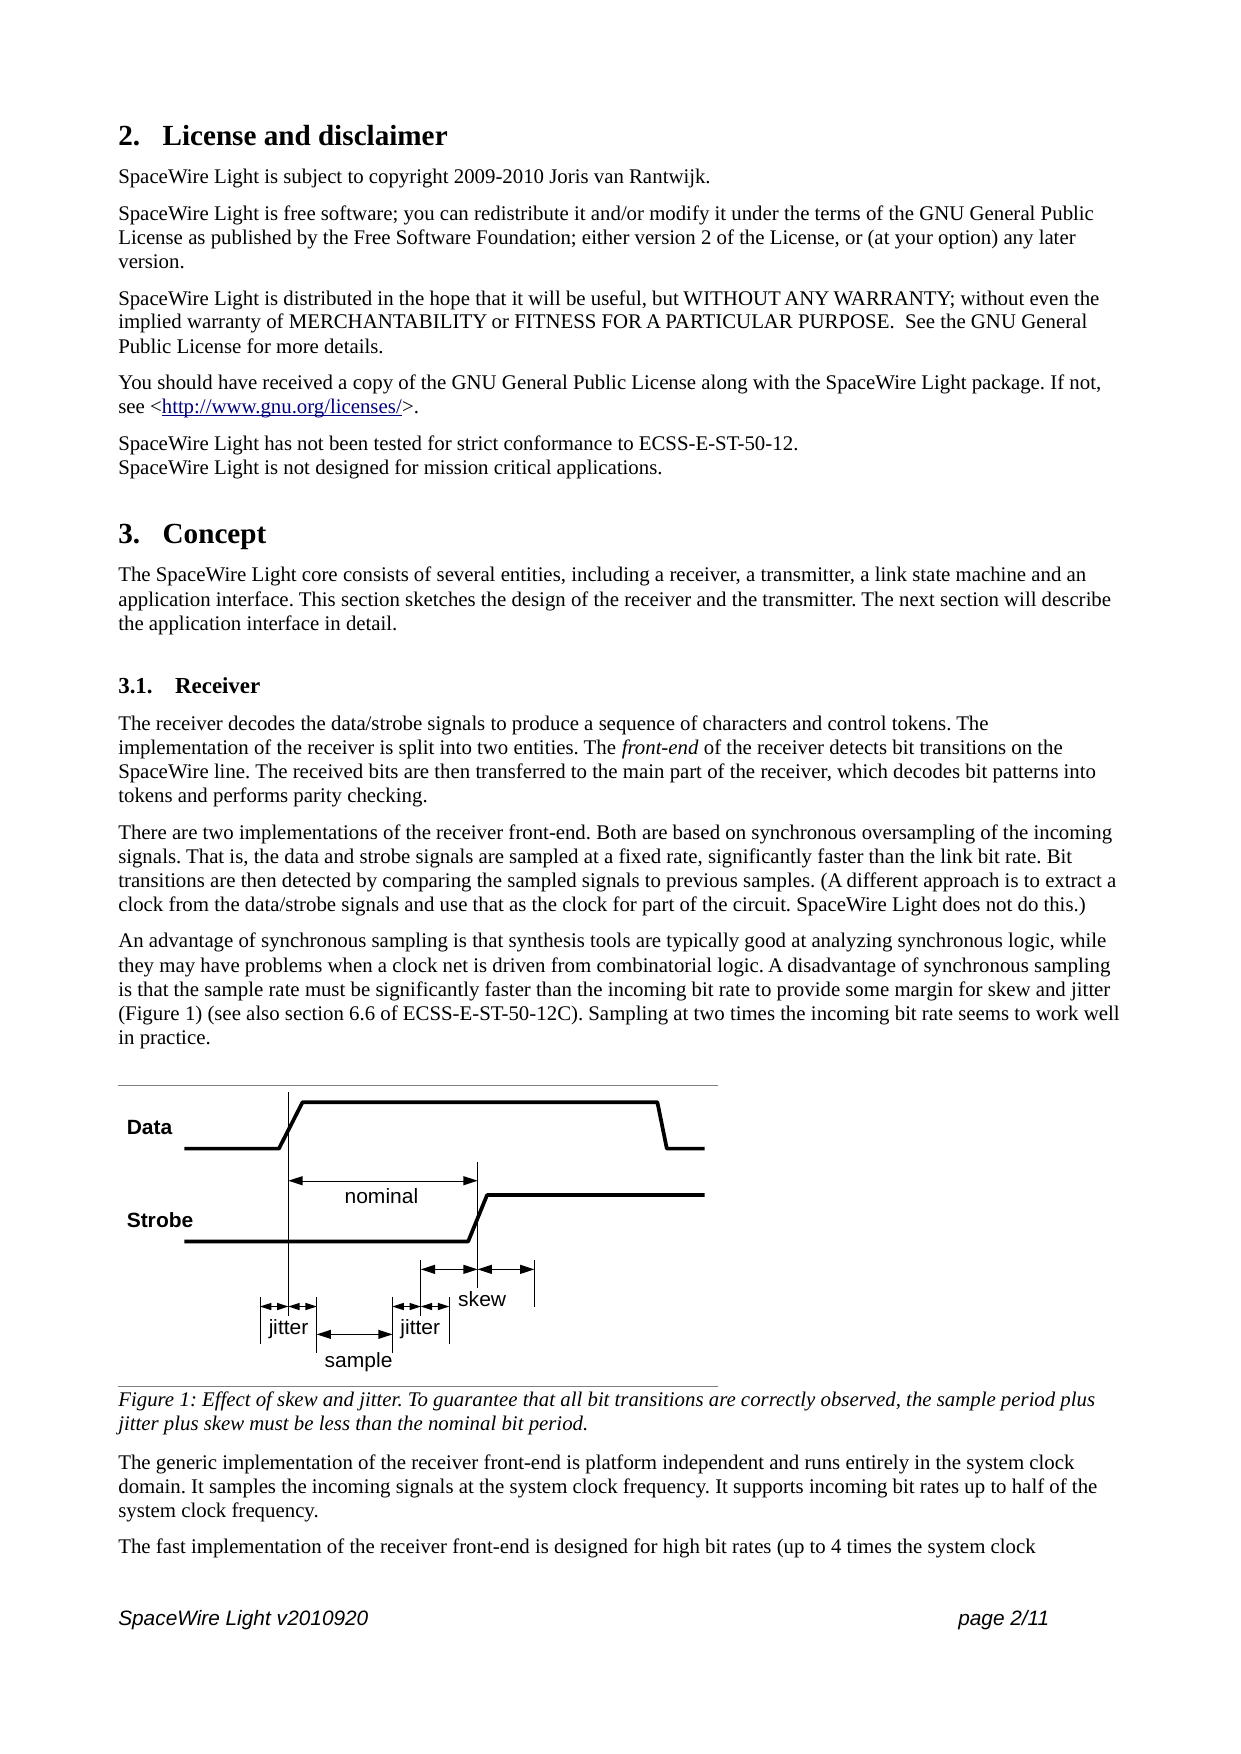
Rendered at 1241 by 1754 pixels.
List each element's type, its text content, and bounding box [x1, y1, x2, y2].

subtitle License and disclaimer [118, 118, 1122, 152]
text SpaceWire Light is distributed in the hope that it will be useful, but WITHOUT ANY WARRANTY; without even the implied warranty of MERCHANTABILITY or FITNESS FOR A PARTICULAR PURPOSE. See the GNU General Public License for more details. [118, 285, 1122, 358]
text There are two implementations of the receiver front-end. Both are based on synchronous oversampling of the incoming signals. That is, the data and strobe signals are sampled at a fixed rate, significantly faster than the link bit rate. Bit transitions are then detected by comparing the sampled signals to previous samples. (A different approach is to extract a clock from the data/strobe signals and use that as the clock for part of the circuit. SpaceWire Light does not do this.) [118, 820, 1122, 916]
text An advantage of synchronous sampling is that synthesis tools are typically good at analyzing synchronous logic, while they may have problems when a clock net is driven from combinatorial logic. A disadvantage of synchronous sampling is that the sample rate must be significantly faster than the incoming bit rate to provide some margin for skew and jitter (Figure 1) (see also section 6.6 of ECSS-E-ST-50-12C). Sampling at two times the incoming bit rate seems to work well in practice. [118, 928, 1122, 1049]
subtitle Concept [118, 516, 1122, 550]
subtitle Receiver [118, 672, 1122, 698]
text The generic implementation of the receiver front-end is platform independent and runs entirely in the system clock domain. It samples the incoming signals at the system clock frequency. It supports incoming bit rates up to half of the system clock frequency. [118, 1061, 1122, 1522]
text The fast implementation of the receiver front-end is designed for high bit rates (up to 4 times the system clock [118, 1534, 1122, 1558]
text You should have received a copy of the GNU General Public License along with the SpaceWire Light package. If not, see <http://www.gnu.org/licenses/>. [118, 370, 1122, 418]
text SpaceWire Light is subject to copyright 2009-2010 Joris van Rantwijk. [118, 164, 1122, 188]
text The SpaceWire Light core consists of several entities, including a receiver, a transmitter, a link state machine and an application interface. This section sketches the design of the receiver and the transmitter. The next section will describe the application interface in detail. [118, 562, 1122, 634]
text SpaceWire Light has not been tested for strict conformance to ECSS-E-ST-50-12. SpaceWire Light is not designed for mission critical applications. [118, 431, 1122, 479]
text Figure 1: Effect of skew and jitter. To guarantee that all bit transitions are correctly observed, the sample period plus jitter plus skew must be less than the nominal bit period. [118, 1085, 1103, 1435]
text SpaceWire Light is free software; you can redistribute it and/or modify it under the terms of the GNU General Public License as published by the Free Software Foundation; either version 2 of the License, or (at your option) any later version. [118, 201, 1122, 273]
text The receiver decodes the data/strobe signals to produce a sequence of characters and control tokens. The implementation of the receiver is split into two entities. The front-end of the receiver detects bit transitions on the SpaceWire line. The received bits are then transferred to the main part of the receiver, which decodes bit patterns into tokens and performs parity checking. [118, 711, 1122, 807]
